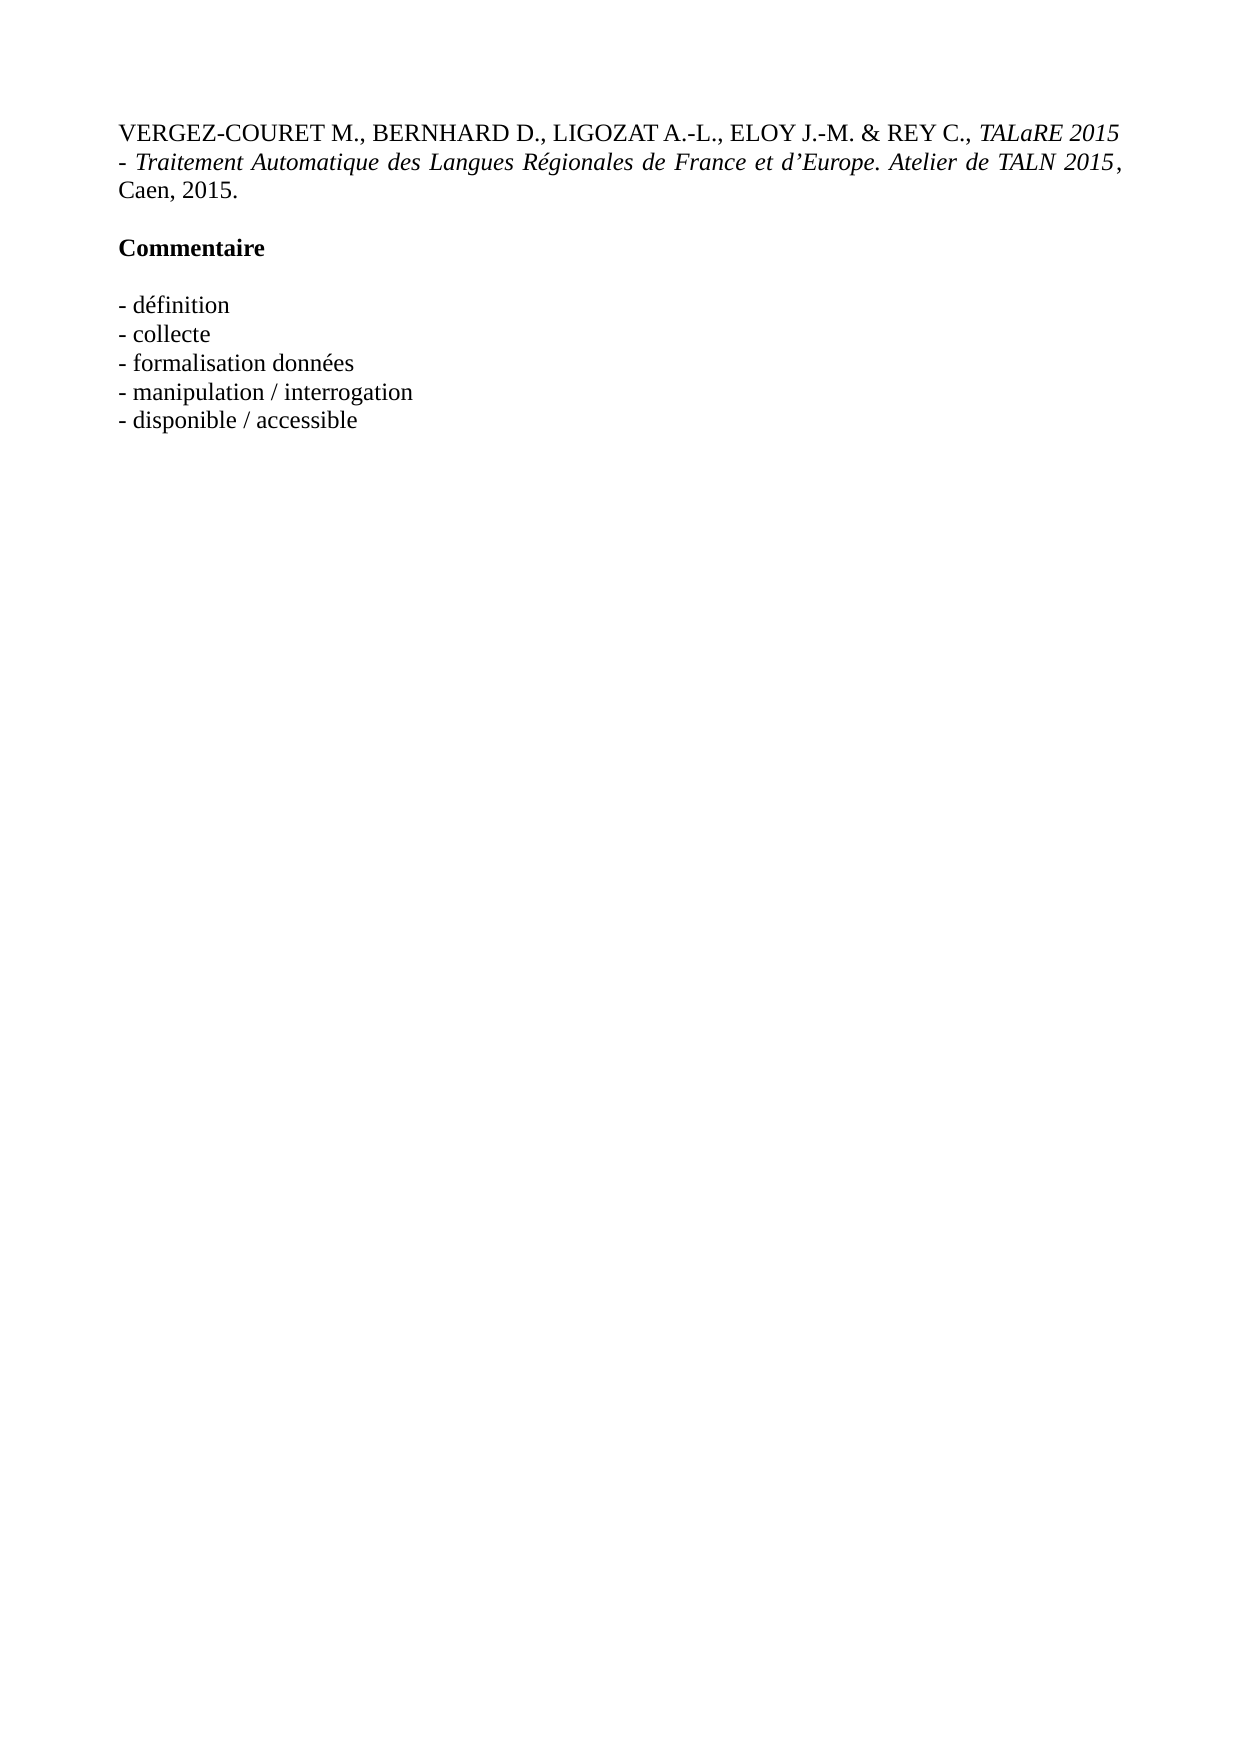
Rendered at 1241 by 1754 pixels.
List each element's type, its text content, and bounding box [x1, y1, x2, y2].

text Commentaire [118, 233, 1122, 262]
text - manipulation / interrogation [118, 377, 1122, 406]
text - définition [118, 291, 1122, 319]
text - disponible / accessible [118, 406, 1122, 434]
text VERGEZ-COURET M., BERNHARD D., LIGOZAT A.-L., ELOY J.-M. & REY C., TALaRE 2015 - Traitement Automatique des Langues Régionales de France et d’Europe. Atelier de TALN 2015, Caen, 2015. [118, 118, 1122, 204]
text - formalisation données [118, 348, 1122, 377]
text - collecte [118, 319, 1122, 348]
